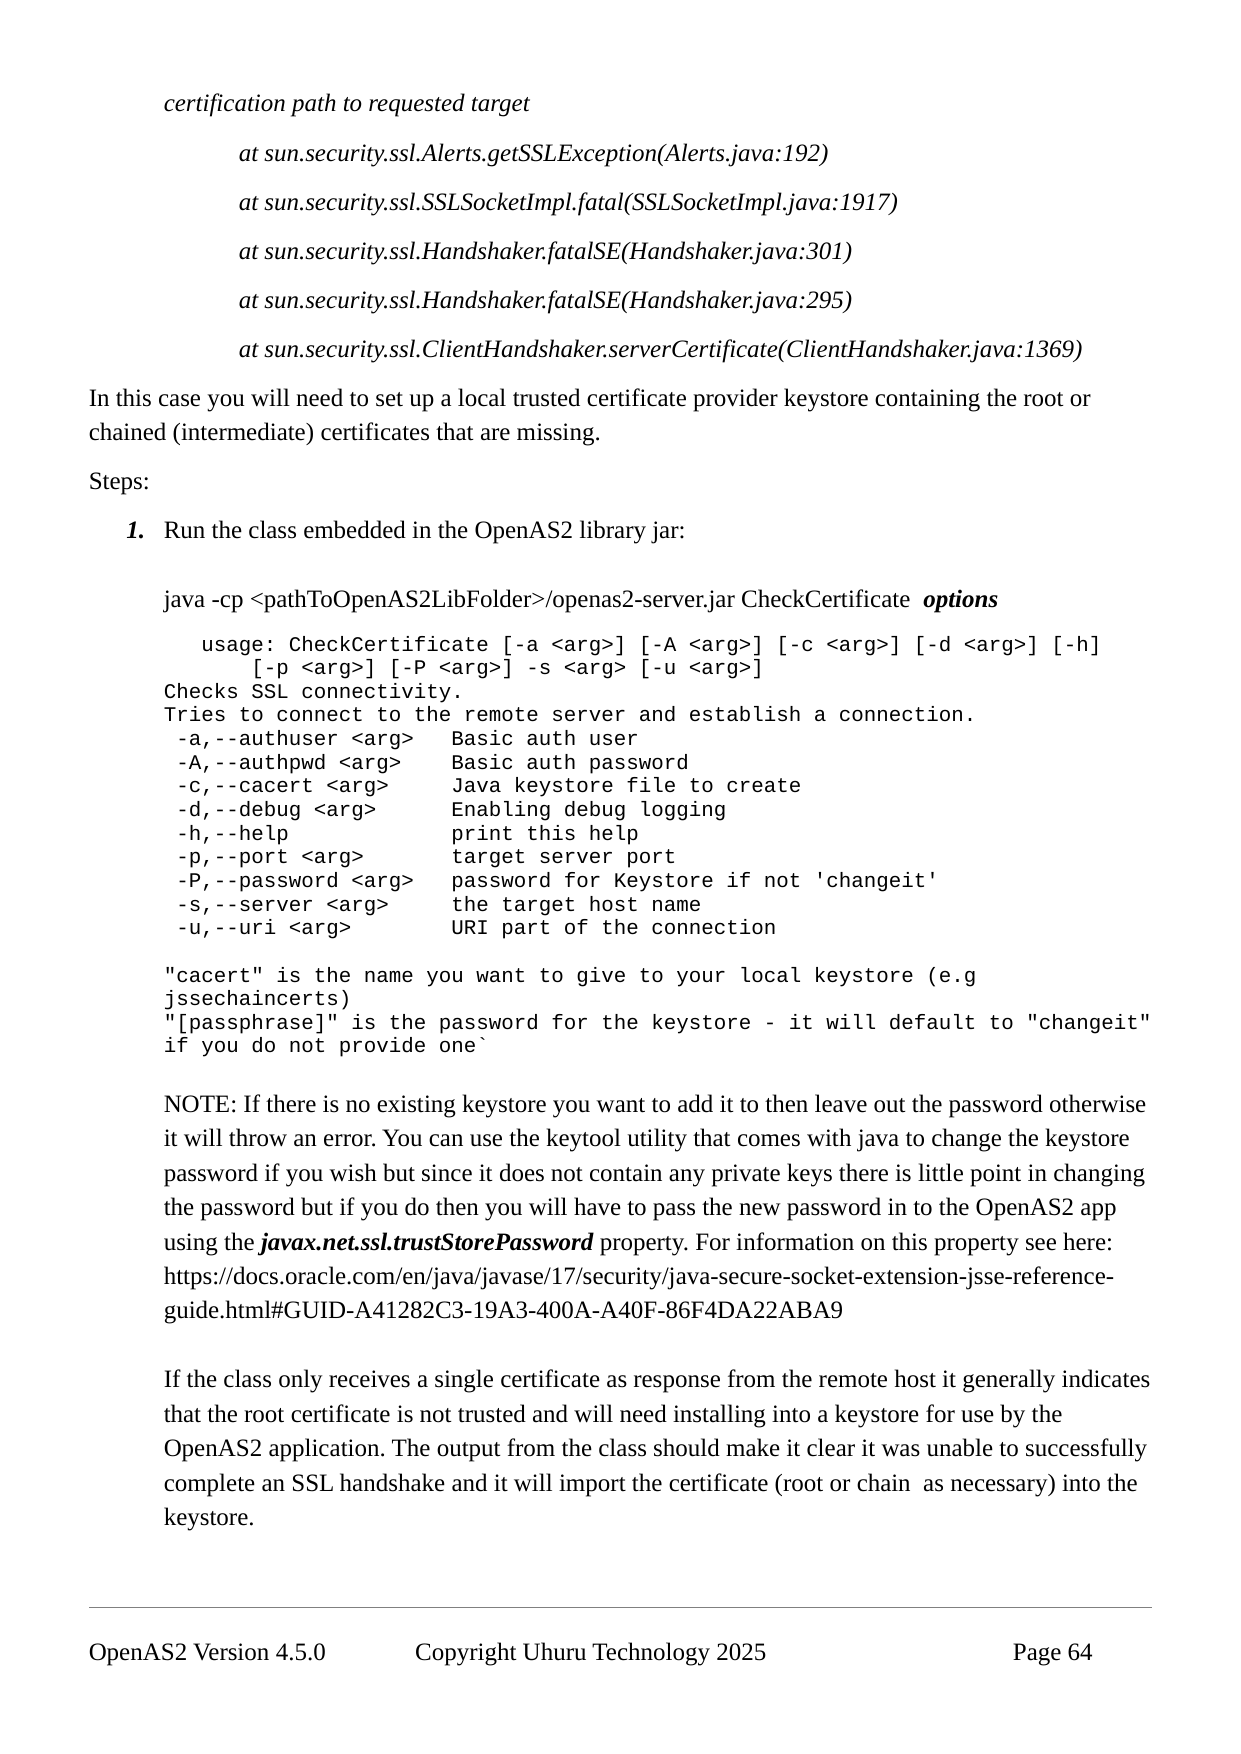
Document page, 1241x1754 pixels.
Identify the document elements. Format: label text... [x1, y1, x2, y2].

text Tries to connect to the remote server and establish a connection. [163, 704, 1152, 728]
text -u,--uri <arg> URI part of the connection [163, 917, 1152, 941]
text -P,--password <arg> password for Keystore if not 'changeit' [163, 870, 1152, 894]
text [-p <arg>] [-P <arg>] -s <arg> [-u <arg>] [163, 657, 1152, 681]
text In this case you will need to set up a local trusted certificate provider keystore containing the root or chained (intermediate) certificates that are missing. [88, 383, 1152, 446]
text at sun.security.ssl.ClientHandshaker.serverCertificate(ClientHandshaker.java:1369) [163, 334, 1152, 363]
list "[passphrase]" is the password for the keystore - it will default to "changeit" if you do not provide one` [126, 1012, 1152, 1059]
text -c,--cacert <arg> Java keystore file to create [163, 775, 1152, 799]
list usage: CheckCertificate [-a <arg>] [-A <arg>] [-c <arg>] [-d <arg>] [-h] [163, 633, 1152, 657]
text Checks SSL connectivity. [163, 681, 1152, 704]
text at sun.security.ssl.SSLSocketImpl.fatal(SSLSocketImpl.java:1917) [163, 187, 1152, 215]
text -a,--authuser <arg> Basic auth user [163, 728, 1152, 752]
list "cacert" is the name you want to give to your local keystore (e.g jssechaincerts) [126, 964, 1152, 1012]
text -s,--server <arg> the target host name [163, 894, 1152, 917]
text -p,--port <arg> target server port [163, 846, 1152, 870]
text -A,--authpwd <arg> Basic auth password [163, 752, 1152, 775]
text -h,--help print this help [163, 823, 1152, 846]
list Run the class embedded in the OpenAS2 library jar: java -cp <pathToOpenAS2LibFolder>/openas2-server.jar CheckCertificate options [126, 516, 1152, 613]
text at sun.security.ssl.Handshaker.fatalSE(Handshaker.java:295) [163, 285, 1152, 313]
text -d,--debug <arg> Enabling debug logging [163, 799, 1152, 823]
list NOTE: If there is no existing keystore you want to add it to then leave out the password otherwise it will throw an error. You can use the keytool utility that comes with java to change the keystore password if you wish but since it does not contain any private keys there is little point in changing the password but if you do then you will have to pass the new password in to the OpenAS2 app using the javax.net.ssl.trustStorePassword property. For information on this property see here: https://docs.oracle.com/en/java/javase/17/security/java-secure-socket-extension-jsse-reference-guide.html#GUID-A41282C3-19A3-400A-A40F-86F4DA22ABA9 If the class only receives a single certificate as response from the remote host it generally indicates that the root certificate is not trusted and will need installing into a keystore for use by the OpenAS2 application. The output from the class should make it clear it was unable to successfully complete an SSL handshake and it will import the certificate (root or chain as necessary) into the keystore. [126, 1089, 1152, 1531]
text certification path to requested target [163, 88, 1152, 117]
text at sun.security.ssl.Handshaker.fatalSE(Handshaker.java:301) [163, 236, 1152, 264]
text at sun.security.ssl.Alerts.getSSLException(Alerts.java:192) [163, 138, 1152, 166]
text Steps: [88, 466, 1152, 495]
